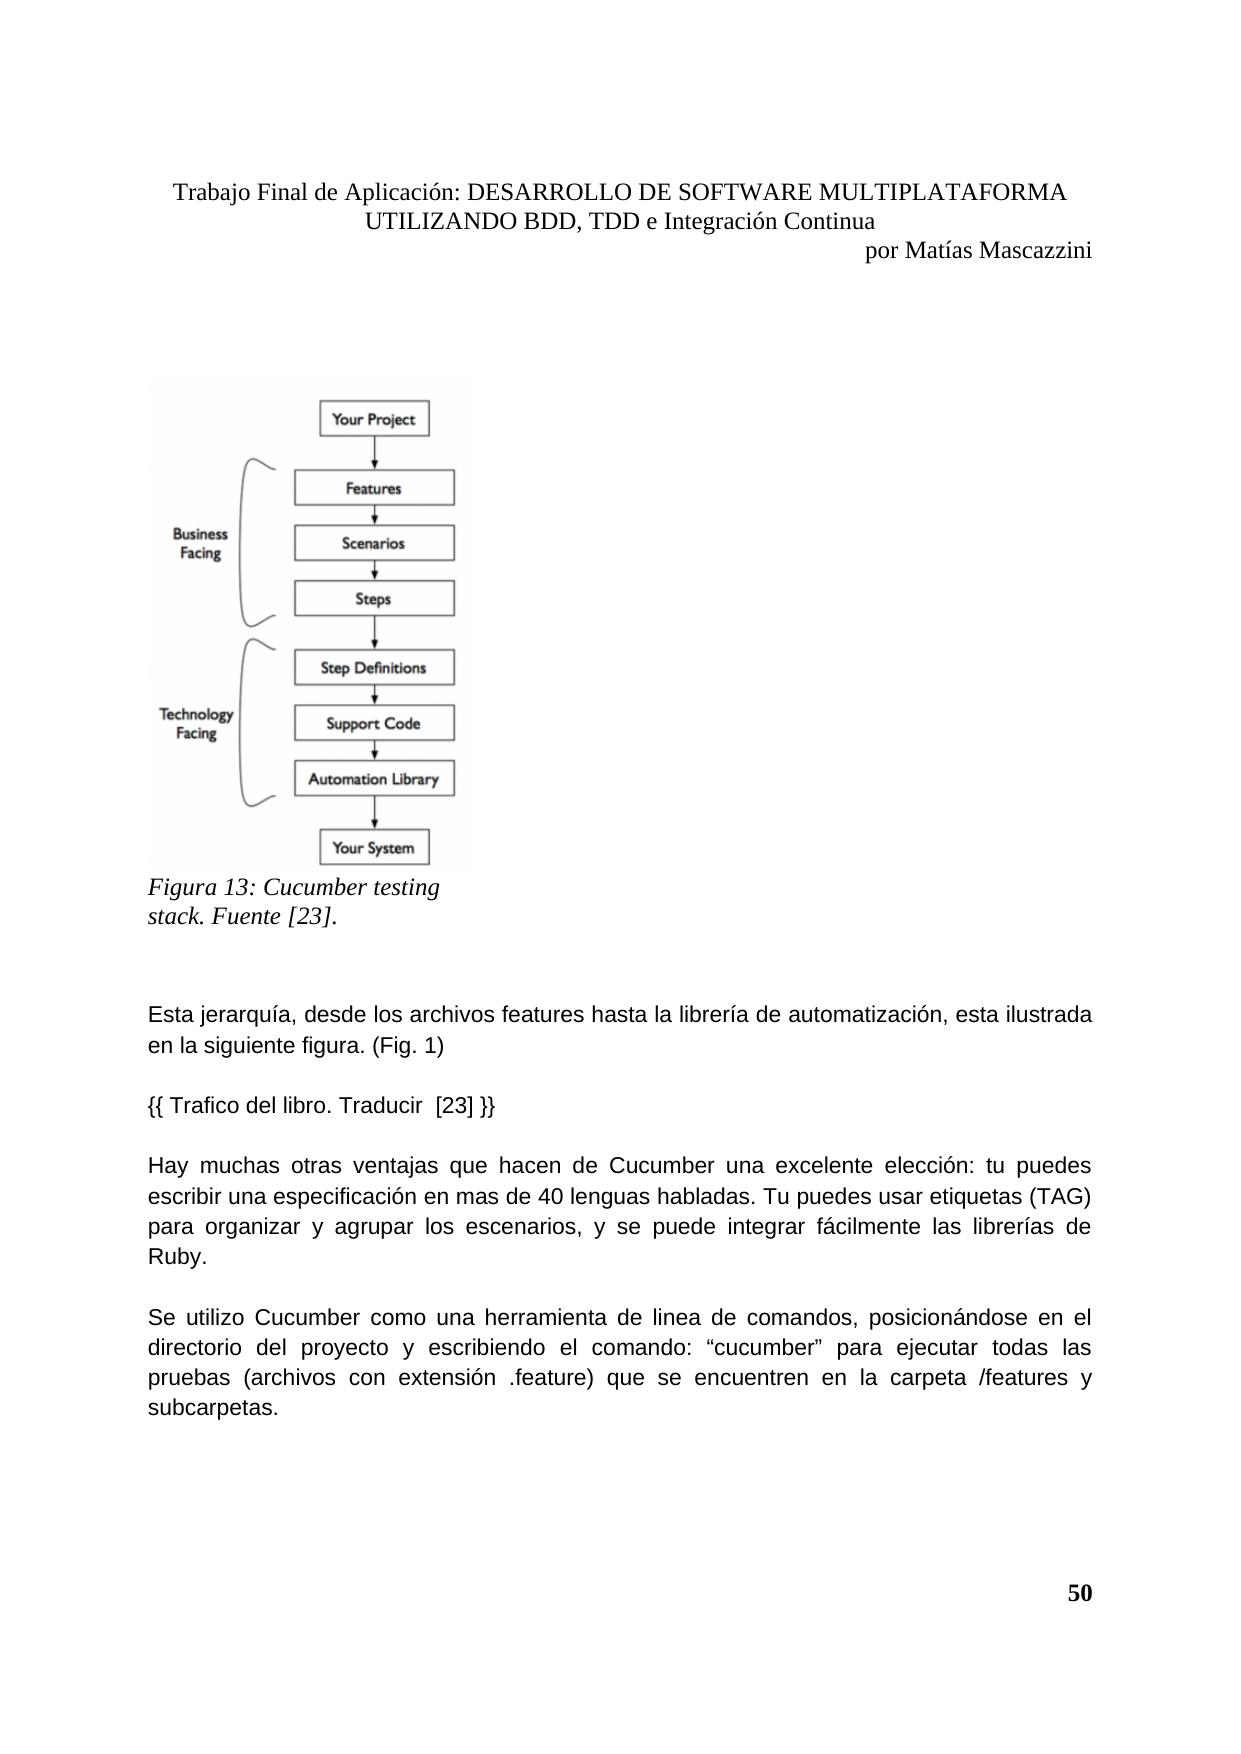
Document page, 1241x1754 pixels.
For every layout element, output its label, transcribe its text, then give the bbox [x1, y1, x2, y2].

text Figura 13: Cucumber testing stack. Fuente [23]. [148, 873, 476, 930]
picture [147, 374, 476, 873]
text Esta jerarquía, desde los archivos features hasta la librería de automatización, esta ilustrada en la siguiente figura. (Fig. 1) [148, 1001, 1093, 1058]
text {{ Trafico del libro. Traducir [23] }} [148, 1092, 1093, 1118]
text Se utilizo Cucumber como una herramienta de linea de comandos, posicionándose en el directorio del proyecto y escribiendo el comando: “cucumber” para ejecutar todas las pruebas (archivos con extensión .feature) que se encuentren en la carpeta /features y subcarpetas. [148, 1303, 1093, 1420]
text Hay muchas otras ventajas que hacen de Cucumber una excelente elección: tu puedes escribir una especificación en mas de 40 lenguas habladas. Tu puedes usar etiquetas (TAG) para organizar y agrupar los escenarios, y se puede integrar fácilmente las librerías de Ruby. [148, 1152, 1093, 1269]
